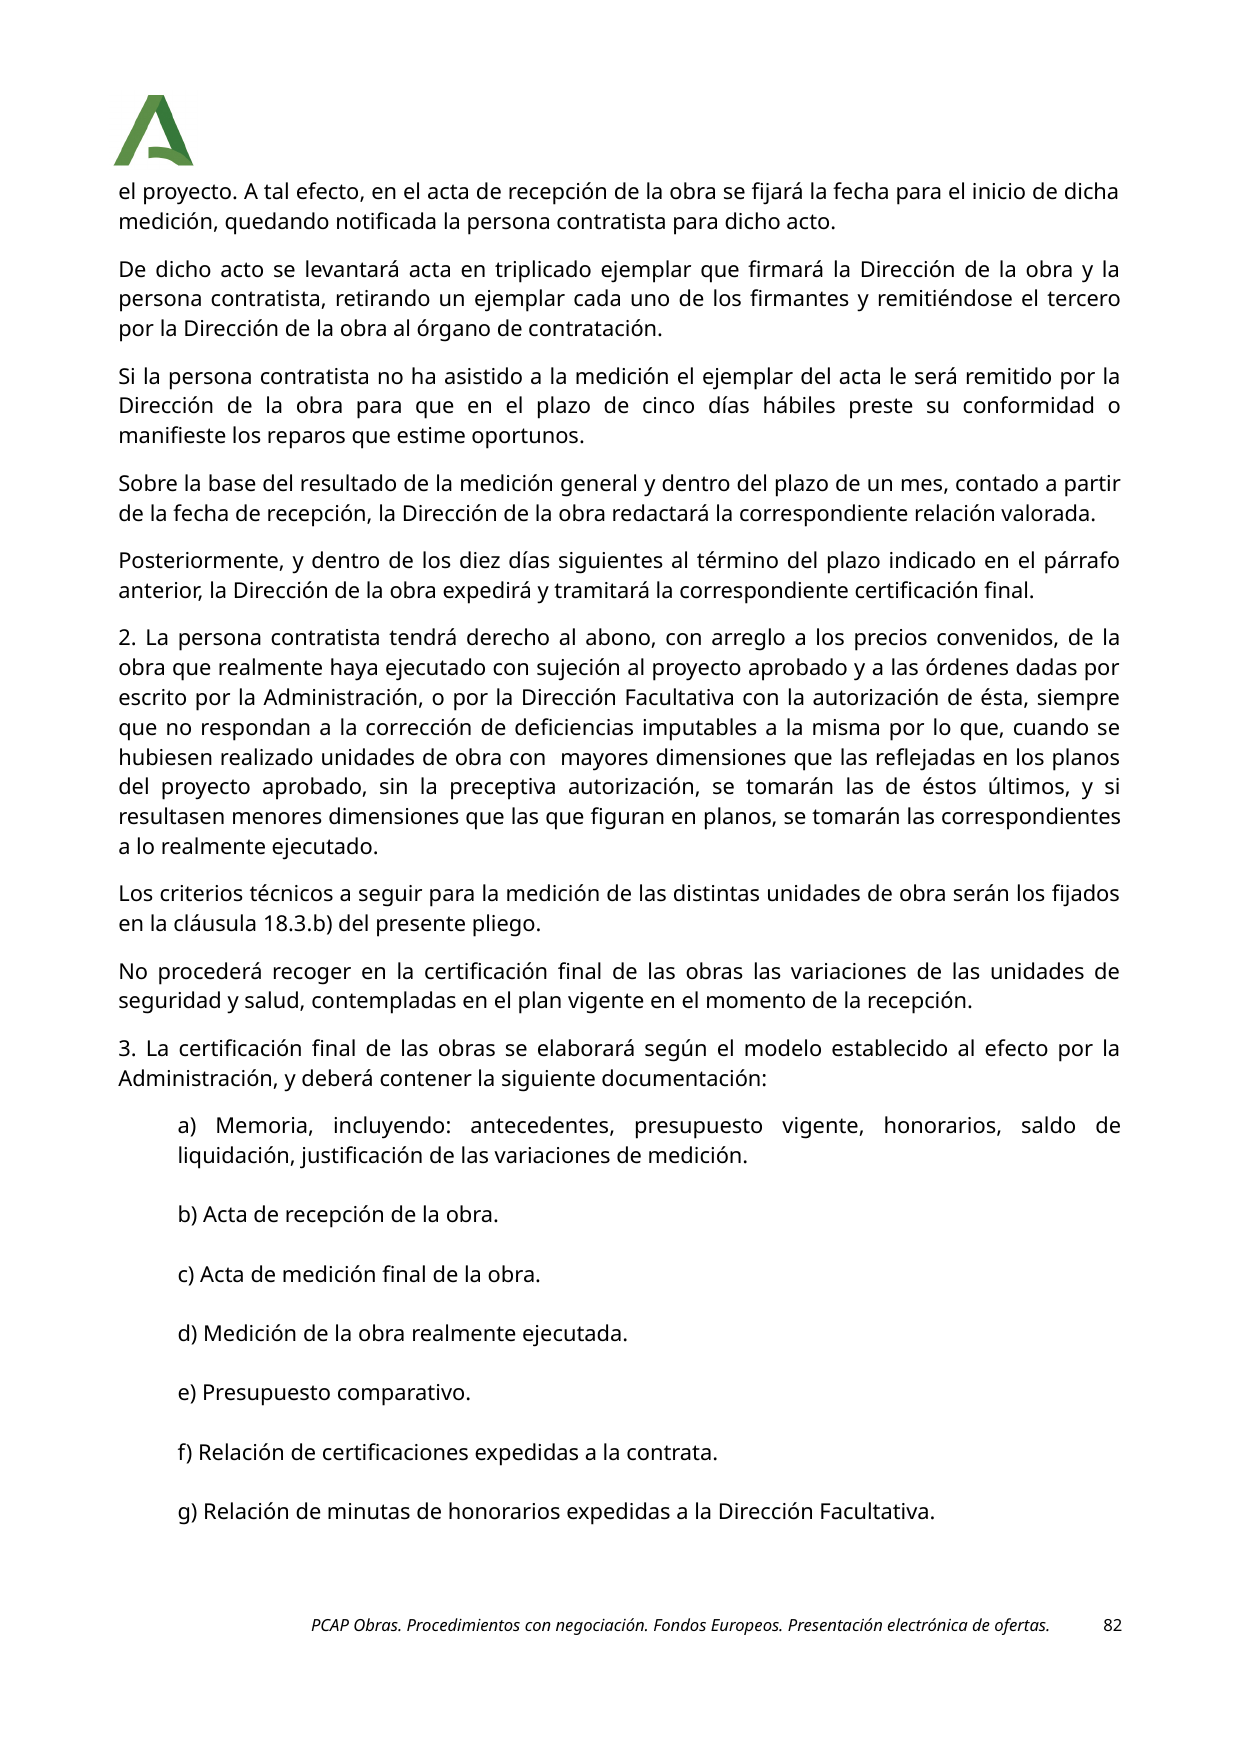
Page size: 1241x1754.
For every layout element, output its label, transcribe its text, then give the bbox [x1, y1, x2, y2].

text Si la persona contratista no ha asistido a la medición el ejemplar del acta le será remitido por la Dirección de la obra para que en el plazo de cinco días hábiles preste su conformidad o manifieste los reparos que estime oportunos. [118, 361, 1122, 450]
text d) Medición de la obra realmente ejecutada. [177, 1318, 1122, 1348]
text b) Acta de recepción de la obra. [177, 1199, 1122, 1229]
text e) Presupuesto comparativo. [177, 1377, 1122, 1407]
text f) Relación de certificaciones expedidas a la contrata. [177, 1436, 1122, 1466]
text a) Memoria, incluyendo: antecedentes, presupuesto vigente, honorarios, saldo de liquidación, justificación de las variaciones de medición. [177, 1110, 1122, 1170]
text No procederá recoger en la certificación final de las obras las variaciones de las unidades de seguridad y salud, contempladas en el plan vigente en el momento de la recepción. [118, 956, 1122, 1015]
text Sobre la base del resultado de la medición general y dentro del plazo de un mes, contado a partir de la fecha de recepción, la Dirección de la obra redactará la correspondiente relación valorada. [118, 468, 1122, 527]
text g) Relación de minutas de honorarios expedidas a la Dirección Facultativa. [177, 1496, 1122, 1526]
text 3. La certificación final de las obras se elaborará según el modelo establecido al efecto por la Administración, y deberá contener la siguiente documentación: [118, 1033, 1122, 1093]
text el proyecto. A tal efecto, en el acta de recepción de la obra se fijará la fecha para el inicio de dicha medición, quedando notificada la persona contratista para dicho acto. [118, 176, 1122, 236]
text 2. La persona contratista tendrá derecho al abono, con arreglo a los precios convenidos, de la obra que realmente haya ejecutado con sujeción al proyecto aprobado y a las órdenes dadas por escrito por la Administración, o por la Dirección Facultativa con la autorización de ésta, siempre que no respondan a la corrección de deficiencias imputables a la misma por lo que, cuando se hubiesen realizado unidades de obra con mayores dimensiones que las reflejadas en los planos del proyecto aprobado, sin la preceptiva autorización, se tomarán las de éstos últimos, y si resultasen menores dimensiones que las que figuran en planos, se tomarán las correspondientes a lo realmente ejecutado. [118, 622, 1122, 861]
text Los criterios técnicos a seguir para la medición de las distintas unidades de obra serán los fijados en la cláusula 18.3.b) del presente pliego. [118, 878, 1122, 938]
text De dicho acto se levantará acta en triplicado ejemplar que firmará la Dirección de la obra y la persona contratista, retirando un ejemplar cada uno de los firmantes y remitiéndose el tercero por la Dirección de la obra al órgano de contratación. [118, 254, 1122, 343]
picture [109, 90, 198, 170]
text c) Acta de medición final de la obra. [177, 1259, 1122, 1288]
text Posteriormente, y dentro de los diez días siguientes al término del plazo indicado en el párrafo anterior, la Dirección de la obra expedirá y tramitará la correspondiente certificación final. [118, 545, 1122, 605]
